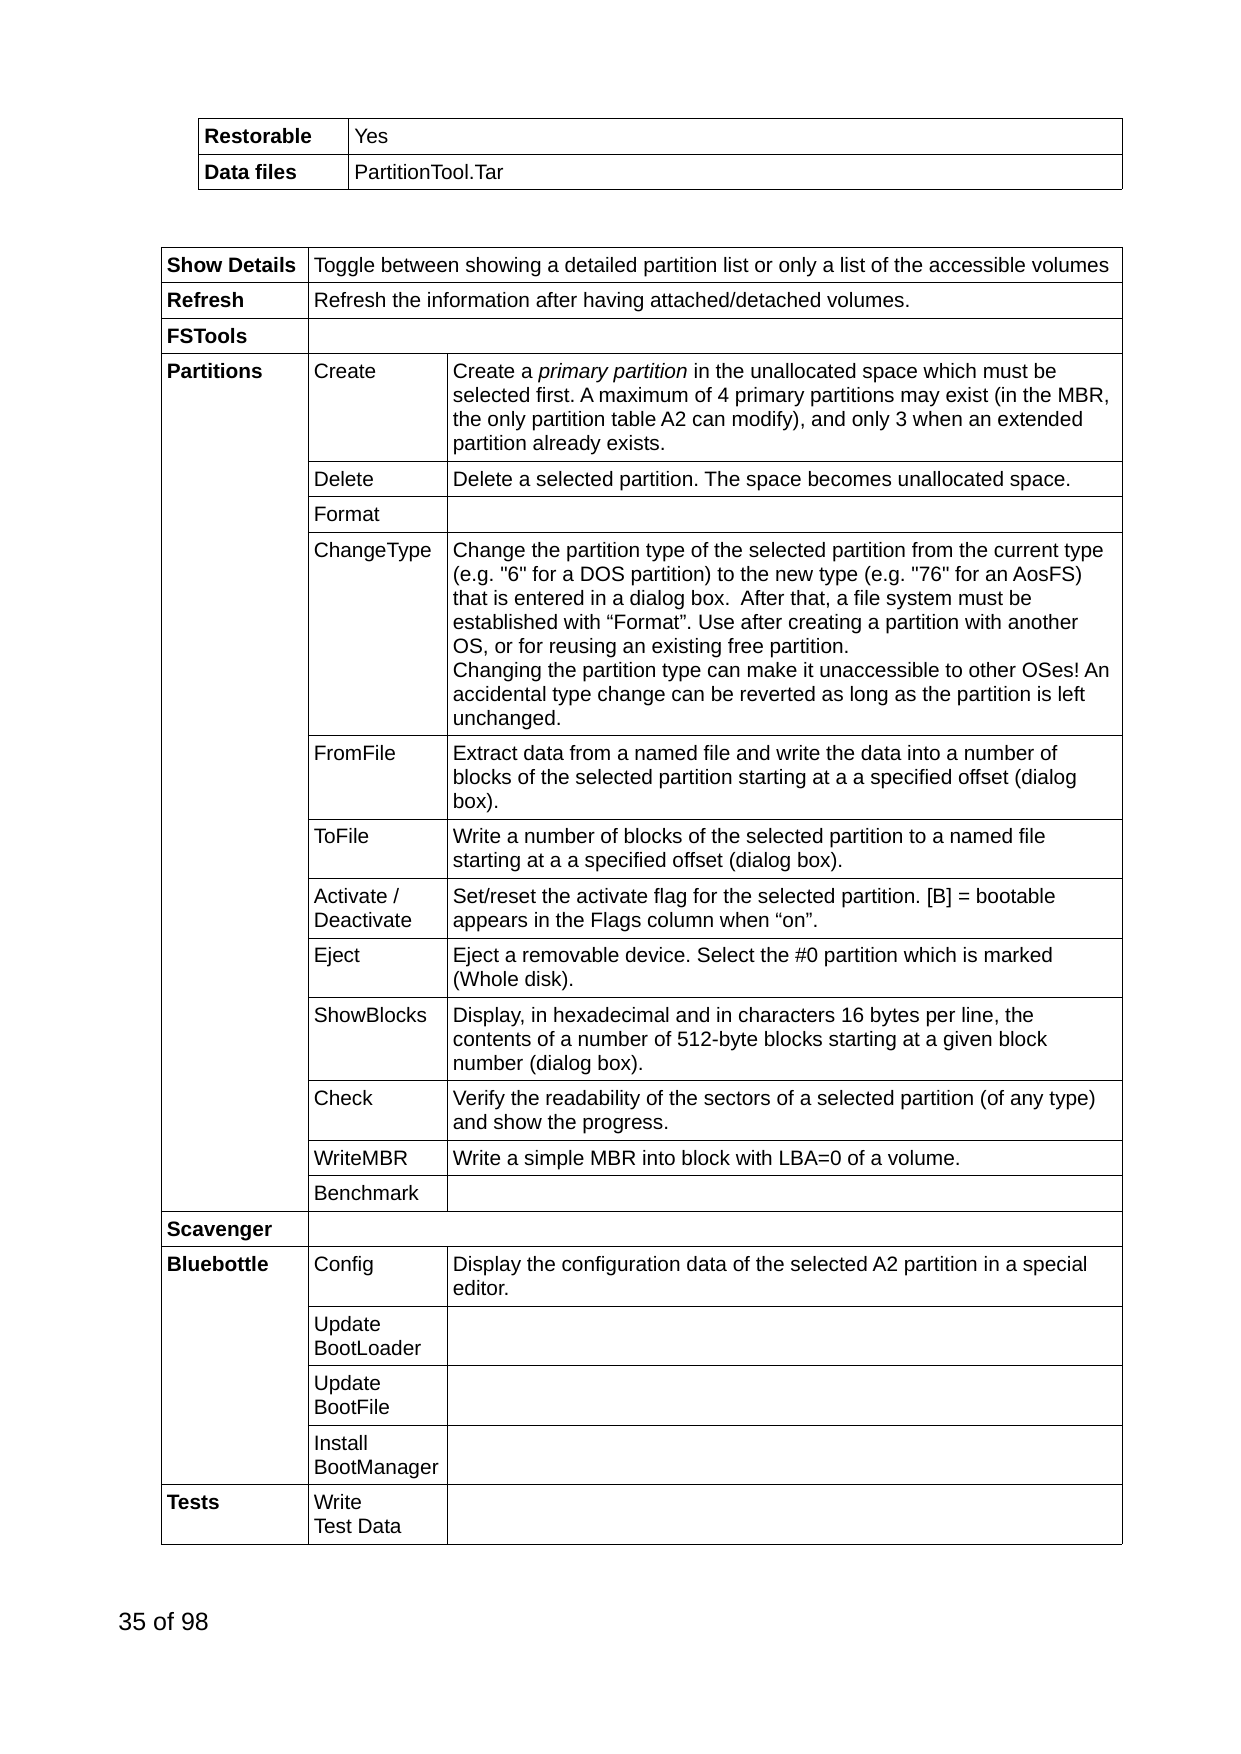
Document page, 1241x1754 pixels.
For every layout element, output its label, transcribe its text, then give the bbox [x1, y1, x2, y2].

table_cell FromFile [309, 736, 447, 818]
table_header Show Details [162, 248, 308, 282]
table_cell Bluebottle [162, 1247, 308, 1484]
table_cell Change the partition type of the selected partition from the current type (e.g. "6" for a DOS partition) to the new type (e.g. "76" for an AosFS) that is entered in a dialog box. After that, a file system must be established with “Format”. Use after creating a partition with another OS, or for reusing an existing free partition. Changing the partition type can make it unaccessible to other OSes! An accidental type change can be reverted as long as the partition is left unchanged. [448, 533, 1122, 735]
table_cell Update BootFile [309, 1366, 447, 1425]
table_cell Install BootManager [309, 1426, 447, 1484]
table_cell Write a number of blocks of the selected partition to a named file starting at a a specified offset (dialog box). [448, 820, 1122, 878]
table_cell Tests [162, 1485, 308, 1544]
table_cell Activate / Deactivate [309, 879, 447, 937]
table_cell Scavenger [162, 1212, 308, 1246]
table_cell Update BootLoader [309, 1307, 447, 1365]
table_cell Display, in hexadecimal and in characters 16 bytes per line, the contents of a number of 512-byte blocks starting at a given block number (dialog box). [448, 998, 1122, 1080]
table_cell [448, 1366, 1122, 1425]
table_cell [448, 1176, 1122, 1211]
table_cell PartitionTool.Tar [349, 155, 1122, 189]
table_cell Format [309, 497, 447, 532]
table_cell Check [309, 1081, 447, 1140]
table_cell Yes [349, 119, 1122, 154]
table_cell [448, 1426, 1122, 1484]
table_cell FSTools [162, 319, 308, 353]
table_header Toggle between showing a detailed partition list or only a list of the accessible volumes [309, 248, 1122, 282]
table_cell Restorable [199, 119, 348, 154]
table_cell Extract data from a named file and write the data into a number of blocks of the selected partition starting at a a specified offset (dialog box). [448, 736, 1122, 818]
table_cell WriteMBR [309, 1141, 447, 1175]
table_cell Delete a selected partition. The space becomes unallocated space. [448, 462, 1122, 496]
table_cell Create a primary partition in the unallocated space which must be selected first. A maximum of 4 primary partitions may exist (in the MBR, the only partition table A2 can modify), and only 3 when an extended partition already exists. [448, 354, 1122, 461]
table_cell Write a simple MBR into block with LBA=0 of a volume. [448, 1141, 1122, 1175]
table_cell Eject a removable device. Select the #0 partition which is marked (Whole disk). [448, 939, 1122, 997]
table_cell Create [309, 354, 447, 461]
table_cell [309, 319, 1122, 353]
table_cell Eject [309, 939, 447, 997]
table_cell Display the configuration data of the selected A2 partition in a special editor. [448, 1247, 1122, 1306]
table_cell [448, 497, 1122, 532]
table_cell Config [309, 1247, 447, 1306]
table_cell Data files [199, 155, 348, 189]
table_cell ToFile [309, 820, 447, 878]
table_cell [309, 1212, 1122, 1246]
table_cell Refresh the information after having attached/detached volumes. [309, 283, 1122, 318]
table_cell Partitions [162, 354, 308, 1211]
table_cell Write Test Data [309, 1485, 447, 1544]
table_cell [448, 1485, 1122, 1544]
table_cell Refresh [162, 283, 308, 318]
table_cell ShowBlocks [309, 998, 447, 1080]
table_cell ChangeType [309, 533, 447, 735]
table_cell Verify the readability of the sectors of a selected partition (of any type) and show the progress. [448, 1081, 1122, 1140]
table_cell Set/reset the activate flag for the selected partition. [B] = bootable appears in the Flags column when “on”. [448, 879, 1122, 937]
table_cell Delete [309, 462, 447, 496]
table_cell Benchmark [309, 1176, 447, 1211]
table_cell [448, 1307, 1122, 1365]
